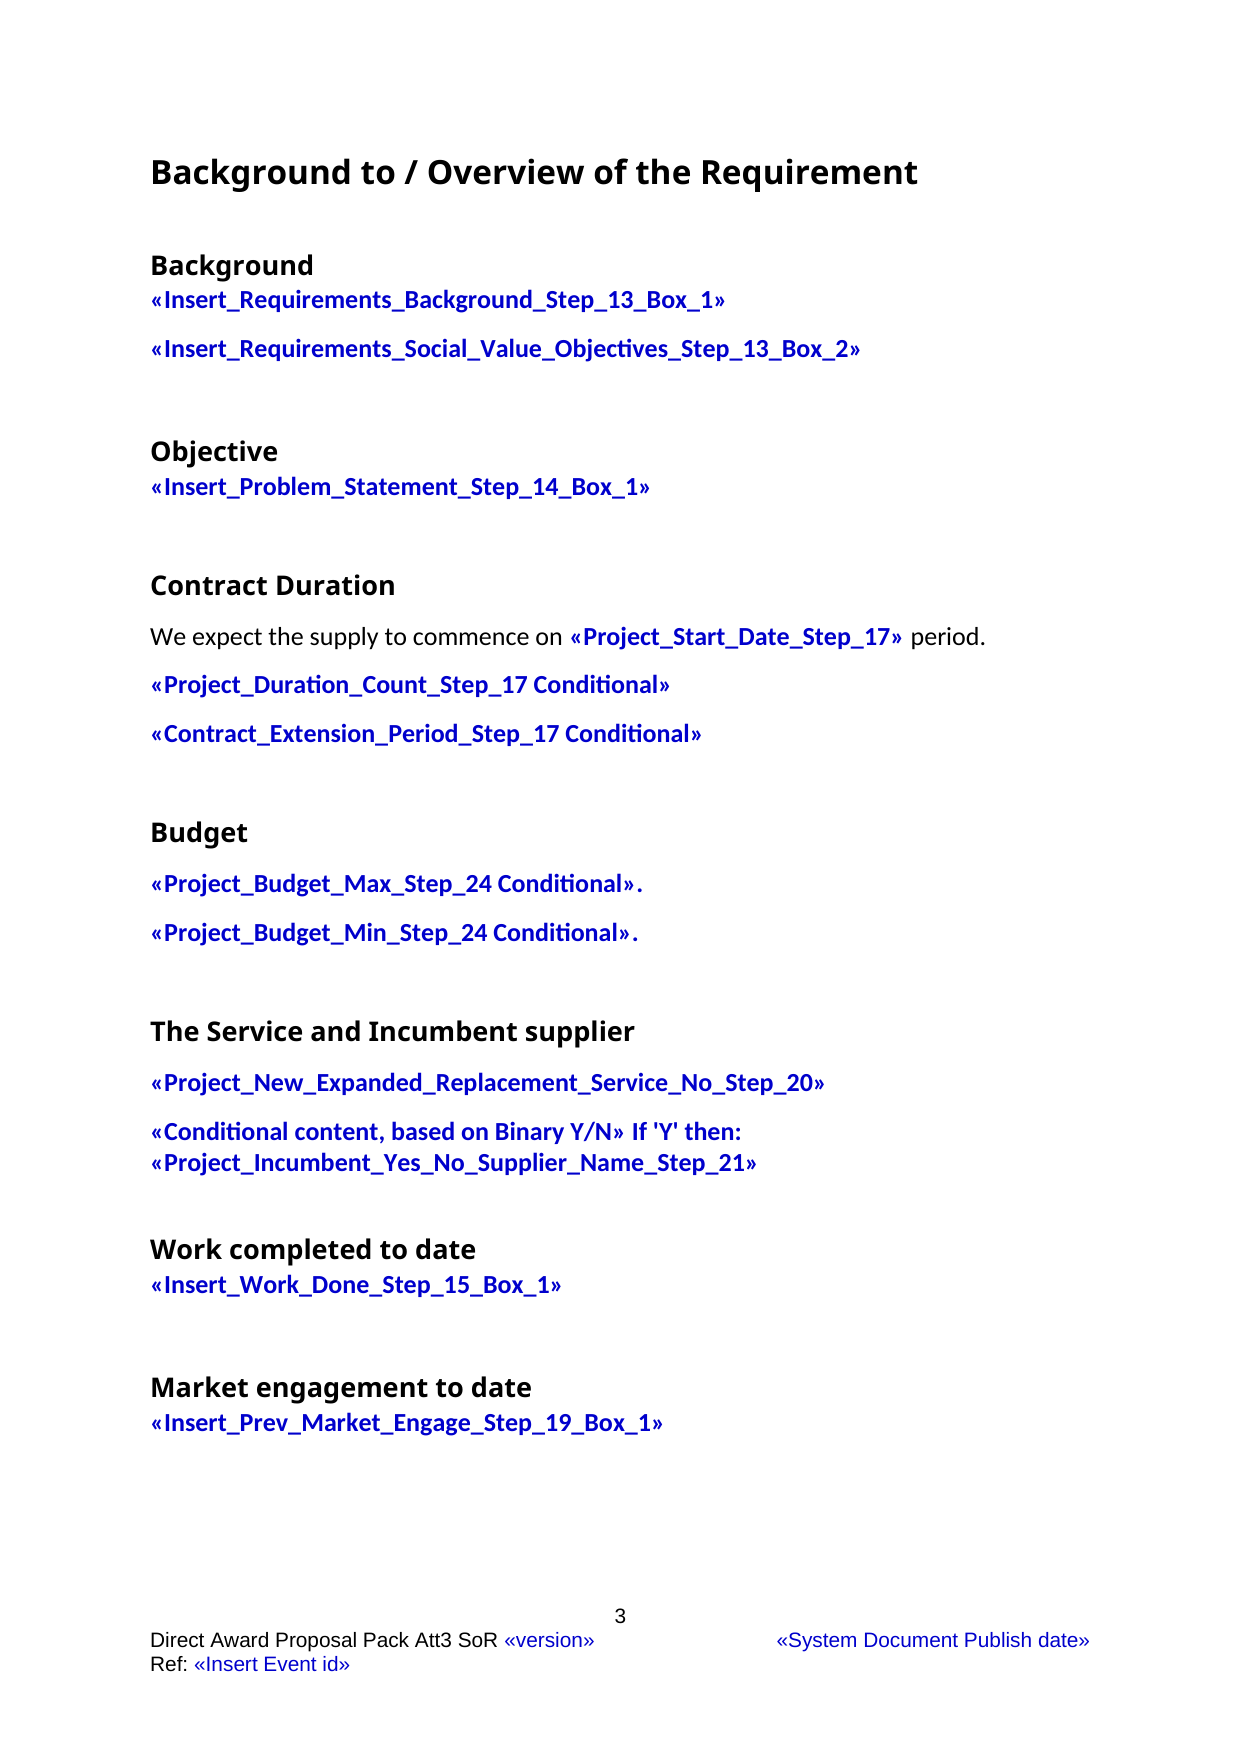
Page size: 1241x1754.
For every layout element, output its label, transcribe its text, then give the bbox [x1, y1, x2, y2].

text «Insert_Prev_Market_Engage_Step_19_Box_1» [150, 1406, 1090, 1437]
text «Contract_Extension_Period_Step_17 Conditional» [150, 717, 1090, 749]
text «Project_Duration_Count_Step_17 Conditional» [150, 668, 1090, 700]
text We expect the supply to commence on «Project_Start_Date_Step_17» period. [150, 620, 1090, 652]
text The Service and Incumbent supplier [150, 1013, 1090, 1049]
text «Project_Budget_Min_Step_24 Conditional». [150, 916, 1090, 948]
subtitle Work completed to date [150, 1231, 1090, 1268]
text «Insert_Work_Done_Step_15_Box_1» [150, 1268, 1090, 1299]
subtitle Objective [150, 433, 1090, 470]
text «Project_New_Expanded_Replacement_Service_No_Step_20» [150, 1066, 1090, 1098]
text «Insert_Requirements_Background_Step_13_Box_1» [150, 283, 1090, 315]
text «Conditional content, based on Binary Y/N» If 'Y' then: «Project_Incumbent_Yes_No_Supplier_Name_Step_21» [150, 1115, 1090, 1210]
subtitle Background to / Overview of the Requirement [150, 148, 1090, 194]
text Contract Duration [150, 567, 1090, 603]
subtitle Background [150, 246, 1090, 283]
text «Insert_Problem_Statement_Step_14_Box_1» [150, 470, 1090, 501]
text Budget [150, 814, 1090, 851]
text «Insert_Requirements_Social_Value_Objectives_Step_13_Box_2» [150, 332, 1090, 363]
subtitle Market engagement to date [150, 1369, 1090, 1406]
text «Project_Budget_Max_Step_24 Conditional». [150, 867, 1090, 899]
